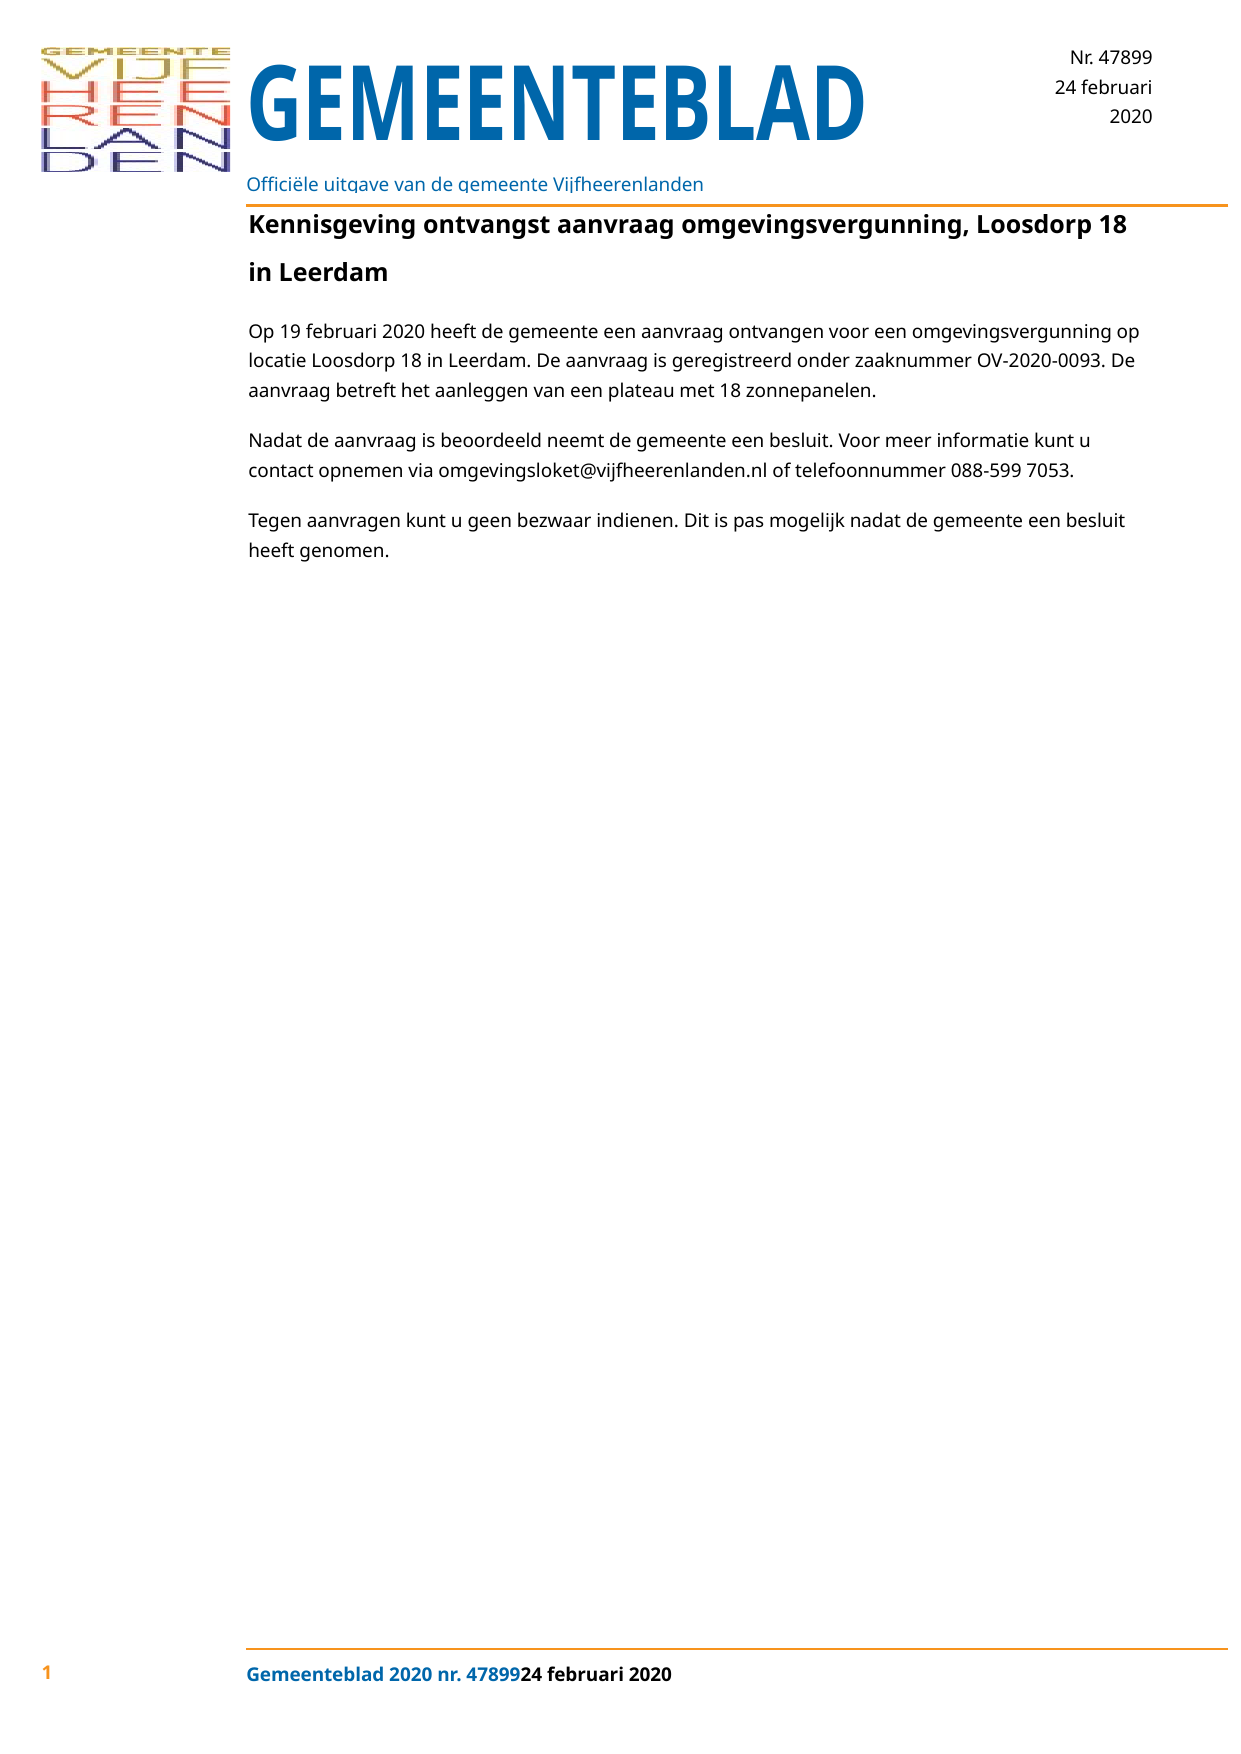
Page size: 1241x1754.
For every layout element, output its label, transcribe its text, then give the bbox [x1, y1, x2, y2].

text Tegen aanvragen kunt u geen bezwaar indienen. Dit is pas mogelijk nadat de gemeente een besluit heeft genomen. [248, 507, 1152, 563]
text Op 19 februari 2020 heeft de gemeente een aanvraag ontvangen voor een omgevingsvergunning op locatie Loosdorp 18 in Leerdam. De aanvraag is geregistreerd onder zaaknummer OV-2020-0093. De aanvraag betreft het aanleggen van een plateau met 18 zonnepanelen. [248, 318, 1152, 403]
text Nadat de aanvraag is beoordeeld neemt de gemeente een besluit. Voor meer informatie kunt u contact opnemen via omgevingsloket@vijfheerenlanden.nl of telefoonnummer 088-599 7053. [248, 427, 1152, 483]
picture [41, 47, 231, 172]
text Kennisgeving ontvangst aanvraag omgevingsvergunning, Loosdorp 18 in Leerdam [248, 207, 1152, 288]
